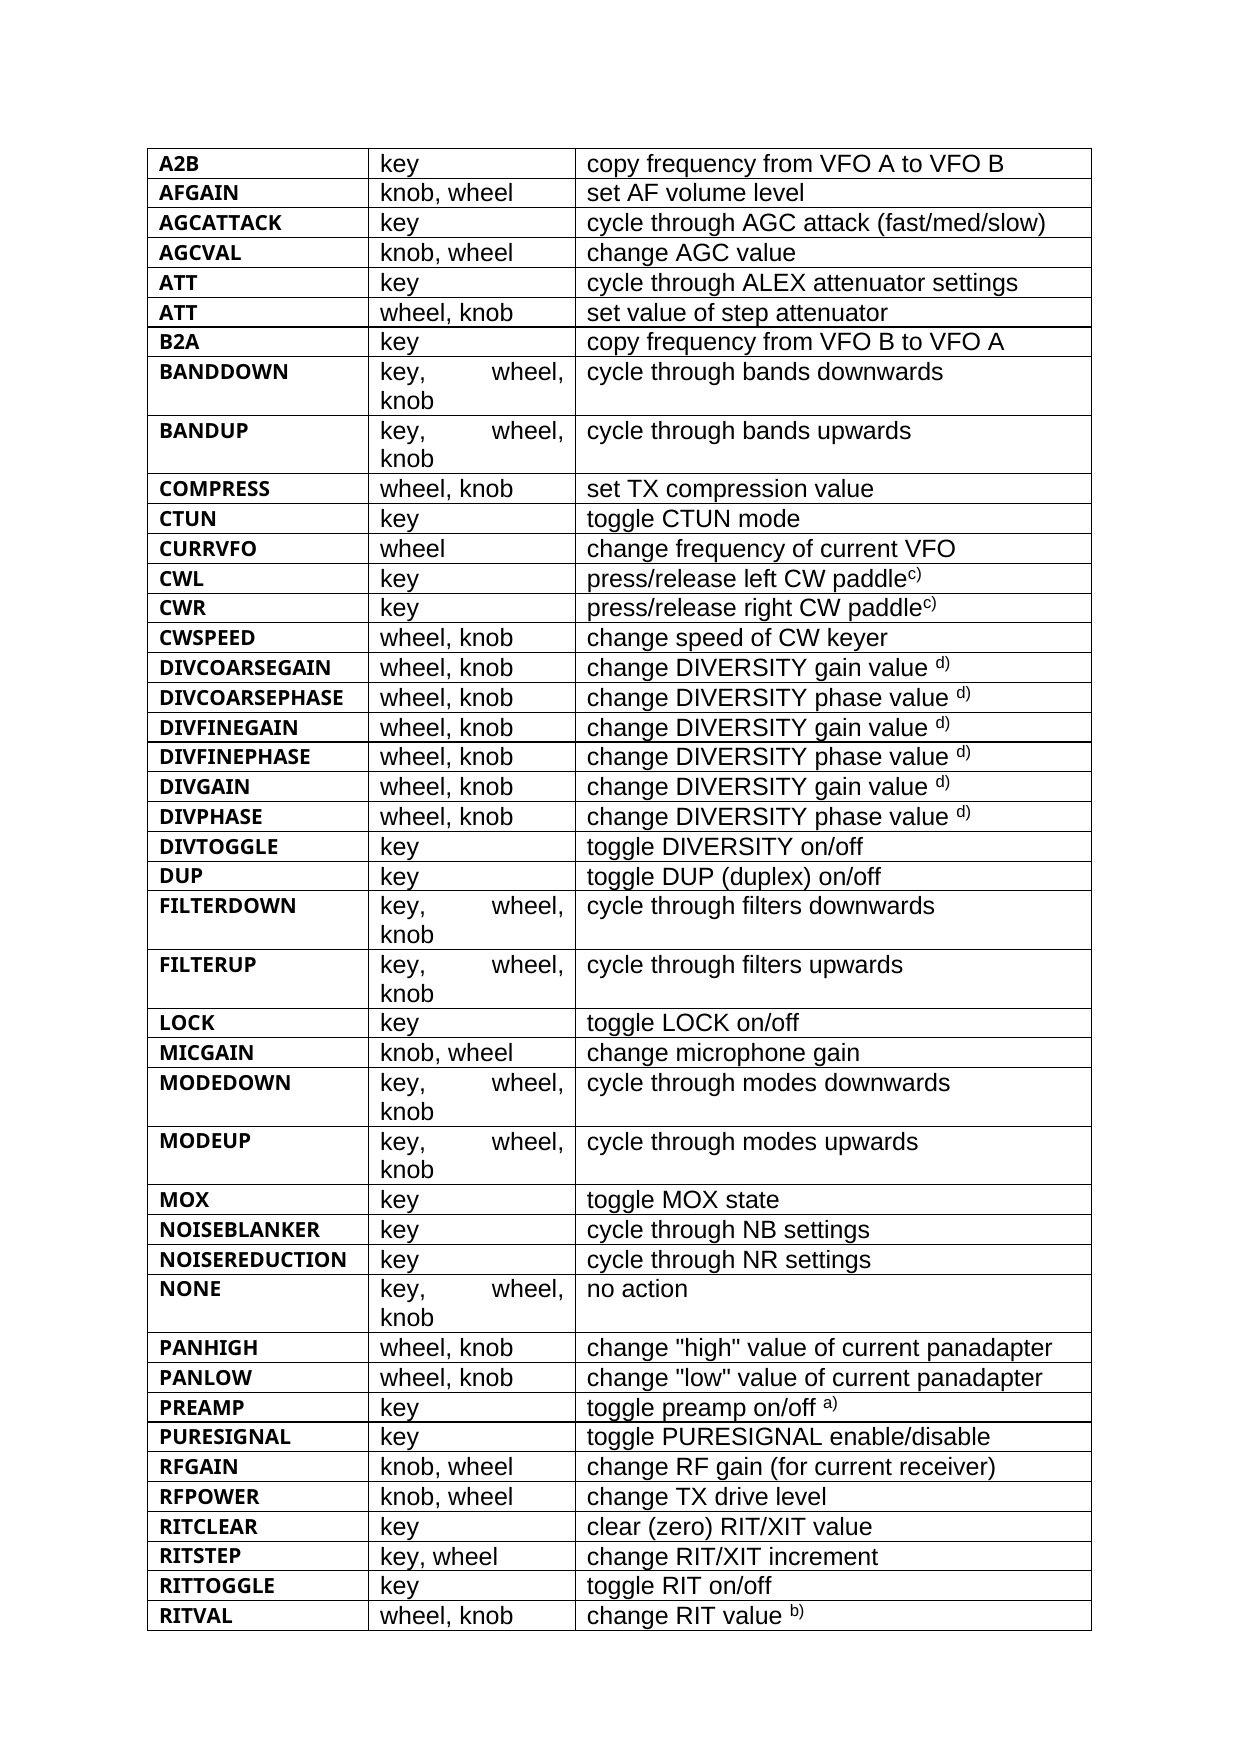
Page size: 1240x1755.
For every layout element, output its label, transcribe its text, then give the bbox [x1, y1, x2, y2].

table_cell MODEUP [148, 1127, 368, 1184]
table_cell change microphone gain [576, 1038, 1091, 1067]
table_cell key, wheel, knob [369, 950, 575, 1007]
table_cell PREAMP [148, 1393, 368, 1421]
table_cell wheel, knob [369, 1363, 575, 1392]
table_cell knob, wheel [369, 1482, 575, 1511]
table_cell toggle preamp on/off a) [576, 1393, 1091, 1421]
table_cell AFGAIN [148, 179, 368, 207]
table_cell knob, wheel [369, 1452, 575, 1481]
table_cell key [369, 1185, 575, 1214]
table_cell NOISEREDUCTION [148, 1245, 368, 1273]
table_cell PANHIGH [148, 1333, 368, 1362]
table_cell press/release right CW paddlec) [576, 594, 1091, 622]
table_cell cycle through bands upwards [576, 416, 1091, 473]
table_cell change DIVERSITY gain value d) [576, 653, 1091, 682]
table_cell CTUN [148, 504, 368, 533]
table_cell DIVCOARSEPHASE [148, 683, 368, 712]
table_cell key [369, 328, 575, 356]
table_cell key [369, 504, 575, 533]
table_cell COMPRESS [148, 474, 368, 503]
table_cell change DIVERSITY phase value d) [576, 743, 1091, 771]
table_cell change DIVERSITY gain value d) [576, 772, 1091, 801]
table_cell wheel [369, 534, 575, 563]
table_cell key [369, 1571, 575, 1600]
table_cell toggle MOX state [576, 1185, 1091, 1214]
table_cell NONE [148, 1275, 368, 1332]
table_cell CWR [148, 594, 368, 622]
table_cell key [369, 1009, 575, 1037]
table_cell change RIT value b) [576, 1601, 1091, 1630]
table_cell knob, wheel [369, 179, 575, 207]
table_cell RITVAL [148, 1601, 368, 1630]
table_cell no action [576, 1275, 1091, 1332]
table_cell FILTERUP [148, 950, 368, 1007]
table_cell change DIVERSITY phase value d) [576, 683, 1091, 712]
table_cell cycle through modes upwards [576, 1127, 1091, 1184]
table_cell change speed of CW keyer [576, 623, 1091, 652]
table_cell RITCLEAR [148, 1512, 368, 1541]
table_cell DIVPHASE [148, 802, 368, 831]
table_cell MODEDOWN [148, 1068, 368, 1126]
table_cell cycle through bands downwards [576, 357, 1091, 415]
table_cell key, wheel [369, 1542, 575, 1570]
table_cell key [369, 1393, 575, 1421]
table_cell DIVGAIN [148, 772, 368, 801]
table_cell wheel, knob [369, 1601, 575, 1630]
table_cell DUP [148, 862, 368, 890]
table_cell DIVCOARSEGAIN [148, 653, 368, 682]
table_cell CURRVFO [148, 534, 368, 563]
table_cell key [369, 1423, 575, 1451]
table_cell toggle PURESIGNAL enable/disable [576, 1423, 1091, 1451]
table_cell change DIVERSITY gain value d) [576, 713, 1091, 741]
table_cell BANDDOWN [148, 357, 368, 415]
table_cell knob, wheel [369, 238, 575, 267]
table_cell RFGAIN [148, 1452, 368, 1481]
table_cell RITTOGGLE [148, 1571, 368, 1600]
table_cell toggle CTUN mode [576, 504, 1091, 533]
table_cell key [369, 149, 575, 177]
table_cell cycle through NR settings [576, 1245, 1091, 1273]
table_cell DIVFINEGAIN [148, 713, 368, 741]
table_cell CWSPEED [148, 623, 368, 652]
table_cell wheel, knob [369, 653, 575, 682]
table_cell MICGAIN [148, 1038, 368, 1067]
table_cell set AF volume level [576, 179, 1091, 207]
table_cell set value of step attenuator [576, 298, 1091, 326]
table_cell cycle through AGC attack (fast/med/slow) [576, 208, 1091, 237]
table_cell press/release left CW paddlec) [576, 564, 1091, 592]
table_cell wheel, knob [369, 683, 575, 712]
table_cell key [369, 1245, 575, 1273]
table_cell wheel, knob [369, 802, 575, 831]
table_cell change frequency of current VFO [576, 534, 1091, 563]
table_cell wheel, knob [369, 623, 575, 652]
table_cell key [369, 1215, 575, 1244]
table_cell toggle DIVERSITY on/off [576, 832, 1091, 861]
table_cell PANLOW [148, 1363, 368, 1392]
table_cell cycle through modes downwards [576, 1068, 1091, 1126]
table_cell cycle through ALEX attenuator settings [576, 268, 1091, 297]
table_cell change RIT/XIT increment [576, 1542, 1091, 1570]
table_cell toggle RIT on/off [576, 1571, 1091, 1600]
table_cell key, wheel, knob [369, 416, 575, 473]
table_cell DIVFINEPHASE [148, 743, 368, 771]
table_cell key, wheel, knob [369, 1127, 575, 1184]
table_cell cycle through filters downwards [576, 891, 1091, 949]
table_cell ATT [148, 268, 368, 297]
table_cell key [369, 832, 575, 861]
table_cell change DIVERSITY phase value d) [576, 802, 1091, 831]
table_cell key [369, 268, 575, 297]
table_cell wheel, knob [369, 743, 575, 771]
table_cell set TX compression value [576, 474, 1091, 503]
table_cell FILTERDOWN [148, 891, 368, 949]
table_cell clear (zero) RIT/XIT value [576, 1512, 1091, 1541]
table_cell AGCVAL [148, 238, 368, 267]
table_cell wheel, knob [369, 713, 575, 741]
table_cell DIVTOGGLE [148, 832, 368, 861]
table_cell change "low" value of current panadapter [576, 1363, 1091, 1392]
table_cell NOISEBLANKER [148, 1215, 368, 1244]
table_cell B2A [148, 328, 368, 356]
table_cell AGCATTACK [148, 208, 368, 237]
table_cell MOX [148, 1185, 368, 1214]
table_cell wheel, knob [369, 298, 575, 326]
table_cell change AGC value [576, 238, 1091, 267]
table_cell A2B [148, 149, 368, 177]
table_cell wheel, knob [369, 1333, 575, 1362]
table_cell BANDUP [148, 416, 368, 473]
table_cell copy frequency from VFO A to VFO B [576, 149, 1091, 177]
table_cell RITSTEP [148, 1542, 368, 1570]
table_cell RFPOWER [148, 1482, 368, 1511]
table_cell key [369, 594, 575, 622]
table_cell wheel, knob [369, 772, 575, 801]
table_cell CWL [148, 564, 368, 592]
table_cell key, wheel, knob [369, 357, 575, 415]
table_cell key [369, 208, 575, 237]
table_cell key, wheel, knob [369, 1068, 575, 1126]
table_cell copy frequency from VFO B to VFO A [576, 328, 1091, 356]
table_cell toggle DUP (duplex) on/off [576, 862, 1091, 890]
table_cell key, wheel, knob [369, 1275, 575, 1332]
table_cell toggle LOCK on/off [576, 1009, 1091, 1037]
table_cell key, wheel, knob [369, 891, 575, 949]
table_cell key [369, 564, 575, 592]
table_cell change RF gain (for current receiver) [576, 1452, 1091, 1481]
table_cell change "high" value of current panadapter [576, 1333, 1091, 1362]
table_cell key [369, 862, 575, 890]
table_cell ATT [148, 298, 368, 326]
table_cell PURESIGNAL [148, 1423, 368, 1451]
table_cell key [369, 1512, 575, 1541]
table_cell cycle through NB settings [576, 1215, 1091, 1244]
table_cell knob, wheel [369, 1038, 575, 1067]
table_cell change TX drive level [576, 1482, 1091, 1511]
table_cell wheel, knob [369, 474, 575, 503]
table_cell cycle through filters upwards [576, 950, 1091, 1007]
table_cell LOCK [148, 1009, 368, 1037]
